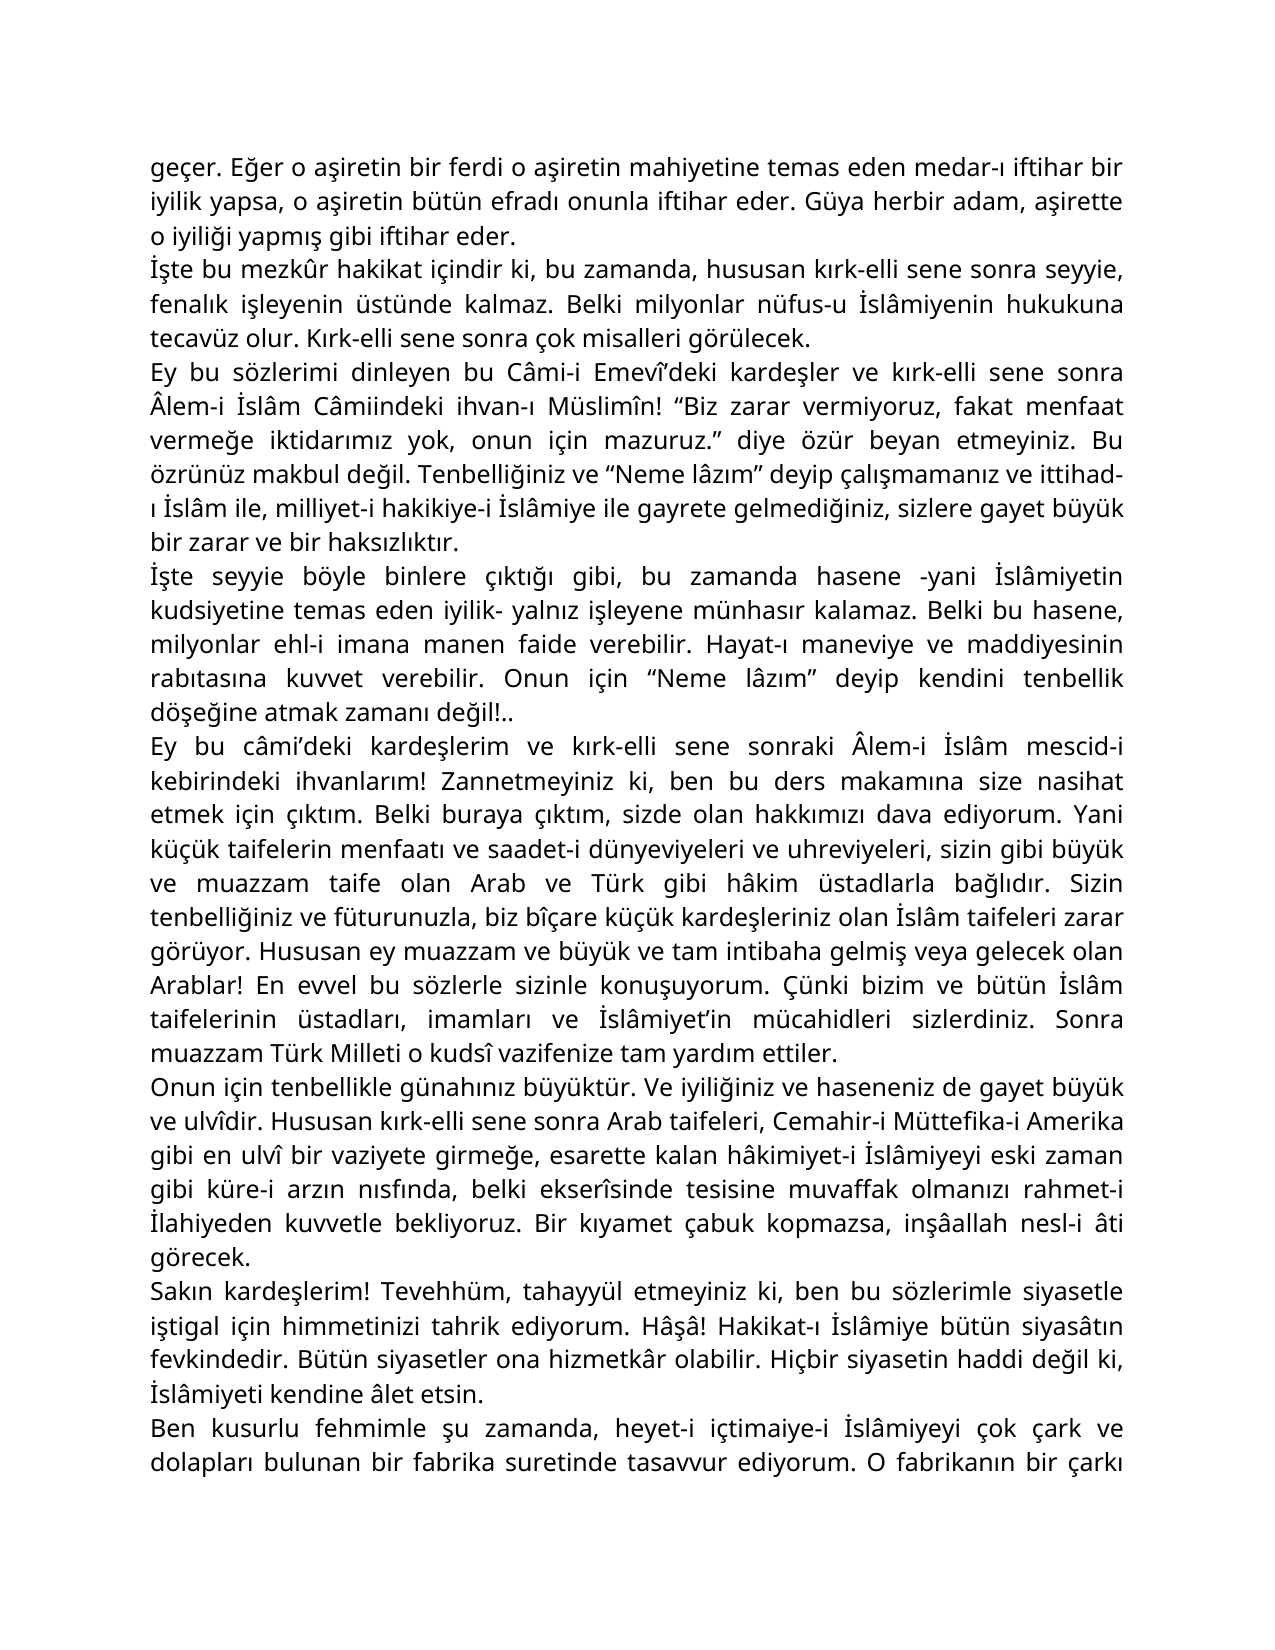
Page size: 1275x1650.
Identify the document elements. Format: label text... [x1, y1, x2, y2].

text İşte seyyie böyle binlere çıktığı gibi, bu zamanda hasene -yani İslâmiyetin kudsiyetine temas eden iyilik- yalnız işleyene münhasır kalamaz. Belki bu hasene, milyonlar ehl-i imana manen faide verebilir. Hayat-ı maneviye ve maddiyesinin rabıtasına kuvvet verebilir. Onun için “Neme lâzım” deyip kendini tenbellik döşeğine atmak zamanı değil!.. [150, 559, 1125, 729]
text geçer. Eğer o aşiretin bir ferdi o aşiretin mahiyetine temas eden medar-ı iftihar bir iyilik yapsa, o aşiretin bütün efradı onunla iftihar eder. Güya herbir adam, aşirette o iyiliği yapmış gibi iftihar eder. [150, 150, 1125, 252]
text Ey bu câmi’deki kardeşlerim ve kırk-elli sene sonraki Âlem-i İslâm mescid-i kebirindeki ihvanlarım! Zannetmeyiniz ki, ben bu ders makamına size nasihat etmek için çıktım. Belki buraya çıktım, sizde olan hakkımızı dava ediyorum. Yani küçük taifelerin menfaatı ve saadet-i dünyeviyeleri ve uhreviyeleri, sizin gibi büyük ve muazzam taife olan Arab ve Türk gibi hâkim üstadlarla bağlıdır. Sizin tenbelliğiniz ve füturunuzla, biz bîçare küçük kardeşleriniz olan İslâm taifeleri zarar görüyor. Hususan ey muazzam ve büyük ve tam intibaha gelmiş veya gelecek olan Arablar! En evvel bu sözlerle sizinle konuşuyorum. Çünki bizim ve bütün İslâm taifelerinin üstadları, imamları ve İslâmiyet’in mücahidleri sizlerdiniz. Sonra muazzam Türk Milleti o kudsî vazifenize tam yardım ettiler. [150, 729, 1125, 1070]
text Sakın kardeşlerim! Tevehhüm, tahayyül etmeyiniz ki, ben bu sözlerimle siyasetle iştigal için himmetinizi tahrik ediyorum. Hâşâ! Hakikat-ı İslâmiye bütün siyasâtın fevkindedir. Bütün siyasetler ona hizmetkâr olabilir. Hiçbir siyasetin haddi değil ki, İslâmiyeti kendine âlet etsin. [150, 1274, 1125, 1410]
text Ey bu sözlerimi dinleyen bu Câmi-i Emevî’deki kardeşler ve kırk-elli sene sonra Âlem-i İslâm Câmiindeki ihvan-ı Müslimîn! “Biz zarar vermiyoruz, fakat menfaat vermeğe iktidarımız yok, onun için mazuruz.” diye özür beyan etmeyiniz. Bu özrünüz makbul değil. Tenbelliğiniz ve “Neme lâzım” deyip çalışmamanız ve ittihad-ı İslâm ile, milliyet-i hakikiye-i İslâmiye ile gayrete gelmediğiniz, sizlere gayet büyük bir zarar ve bir haksızlıktır. [150, 354, 1125, 559]
text Ben kusurlu fehmimle şu zamanda, heyet-i içtimaiye-i İslâmiyeyi çok çark ve dolapları bulunan bir fabrika suretinde tasavvur ediyorum. O fabrikanın bir çarkı [150, 1410, 1125, 1478]
text İşte bu mezkûr hakikat içindir ki, bu zamanda, hususan kırk-elli sene sonra seyyie, fenalık işleyenin üstünde kalmaz. Belki milyonlar nüfus-u İslâmiyenin hukukuna tecavüz olur. Kırk-elli sene sonra çok misalleri görülecek. [150, 252, 1125, 354]
text Onun için tenbellikle günahınız büyüktür. Ve iyiliğiniz ve haseneniz de gayet büyük ve ulvîdir. Hususan kırk-elli sene sonra Arab taifeleri, Cemahir-i Müttefika-i Amerika gibi en ulvî bir vaziyete girmeğe, esarette kalan hâkimiyet-i İslâmiyeyi eski zaman gibi küre-i arzın nısfında, belki ekserîsinde tesisine muvaffak olmanızı rahmet-i İlahiyeden kuvvetle bekliyoruz. Bir kıyamet çabuk kopmazsa, inşâallah nesl-i âti görecek. [150, 1070, 1125, 1274]
